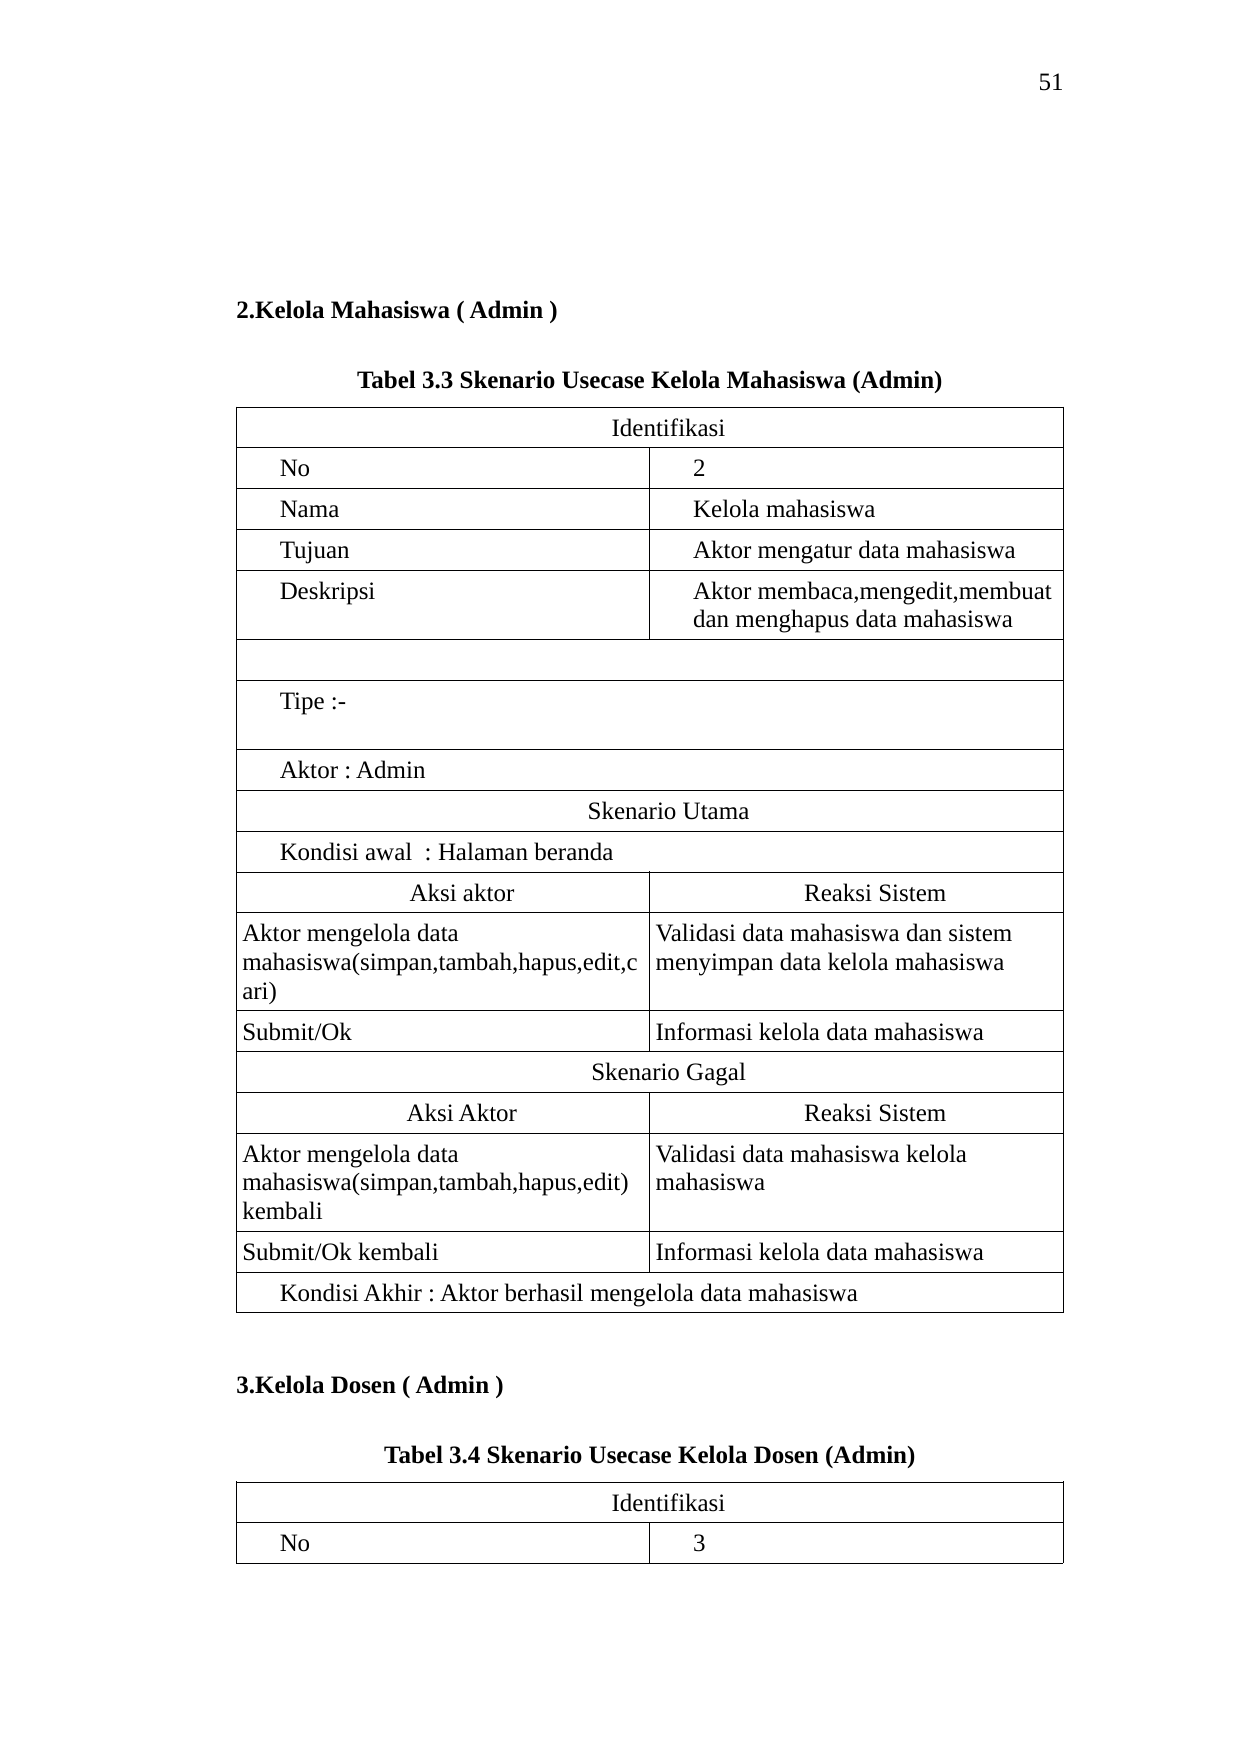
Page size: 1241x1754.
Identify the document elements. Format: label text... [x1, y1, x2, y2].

table_cell Aktor mengelola data mahasiswa(simpan,tambah,hapus,edit,cari) [237, 913, 649, 1010]
table_cell Validasi data mahasiswa dan sistem menyimpan data kelola mahasiswa [650, 913, 1063, 1010]
table_cell Validasi data mahasiswa kelola mahasiswa [650, 1134, 1063, 1231]
table_cell Aktor mengatur data mahasiswa [650, 530, 1063, 569]
table_cell Tipe :- [237, 681, 1063, 749]
table_cell Kondisi Akhir : Aktor berhasil mengelola data mahasiswa [237, 1273, 1063, 1312]
table_cell No [237, 1523, 649, 1563]
table_cell Deskripsi [237, 571, 649, 639]
table_cell Kondisi awal : Halaman beranda [237, 832, 1063, 871]
table_cell Kelola mahasiswa [650, 489, 1063, 529]
table_cell Aktor : Admin [237, 750, 1063, 790]
table_cell Nama [237, 489, 649, 529]
text 2.Kelola Mahasiswa ( Admin ) [236, 295, 1063, 324]
table_cell No [237, 448, 649, 488]
table_header Identifikasi [237, 1483, 1063, 1522]
table_cell Reaksi Sistem [650, 1093, 1063, 1132]
table_cell Submit/Ok [237, 1011, 649, 1051]
table_cell Tujuan [237, 530, 649, 569]
table_cell Informasi kelola data mahasiswa [650, 1011, 1063, 1051]
text 3.Kelola Dosen ( Admin ) [236, 1370, 1063, 1399]
table_cell Skenario Utama [237, 791, 1063, 831]
table_cell Reaksi Sistem [650, 873, 1063, 912]
table_cell Informasi kelola data mahasiswa [650, 1232, 1063, 1271]
table_cell Submit/Ok kembali [237, 1232, 649, 1271]
text Tabel 3.3 Skenario Usecase Kelola Mahasiswa (Admin) [236, 365, 1063, 394]
table_cell Aksi aktor [237, 873, 649, 912]
table_cell Aktor mengelola data mahasiswa(simpan,tambah,hapus,edit) kembali [237, 1134, 649, 1231]
table_cell Skenario Gagal [237, 1052, 1063, 1092]
table_cell [237, 640, 1063, 680]
table_header Identifikasi [237, 408, 1063, 447]
table_cell Aksi Aktor [237, 1093, 649, 1132]
table_cell Aktor membaca,mengedit,membuat dan menghapus data mahasiswa [650, 571, 1063, 639]
table_cell 2 [650, 448, 1063, 488]
text Tabel 3.4 Skenario Usecase Kelola Dosen (Admin) [236, 1440, 1063, 1469]
table_cell 3 [650, 1523, 1063, 1563]
